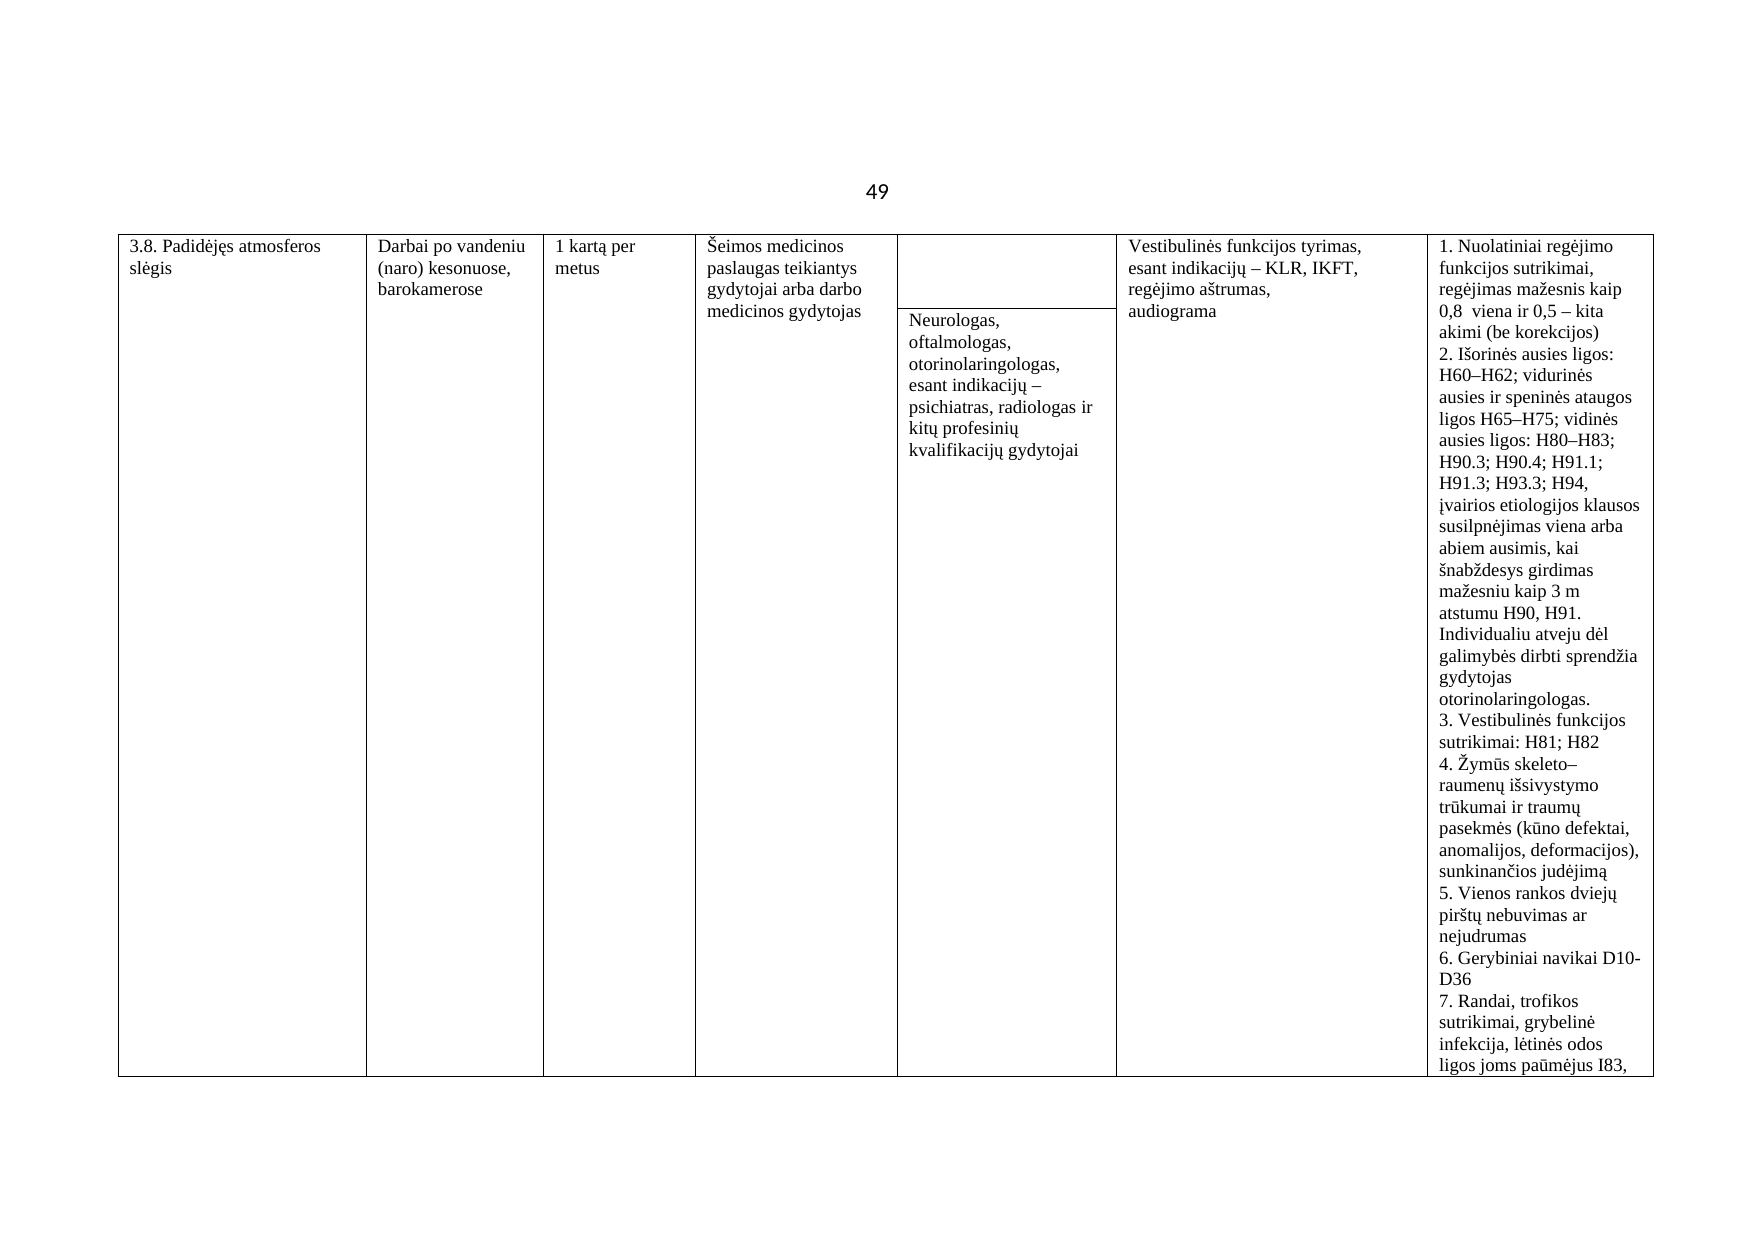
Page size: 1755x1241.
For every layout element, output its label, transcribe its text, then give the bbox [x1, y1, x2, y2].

table_cell Neurologas, oftalmologas, otorinolaringologas, esant indikacijų – psichiatras, radiologas ir kitų profesinių kvalifikacijų gydytojai [898, 309, 1116, 1076]
table_cell Vestibulinės funkcijos tyrimas, esant indikacijų – KLR, IKFT, regėjimo aštrumas, audiograma [1117, 235, 1427, 1076]
table_cell [898, 235, 1116, 308]
table_cell Šeimos medicinos paslaugas teikiantys gydytojai arba darbo medicinos gydytojas [696, 235, 897, 1076]
table_cell 1 kartą per metus [544, 235, 695, 1076]
table_cell 1. Nuolatiniai regėjimo funkcijos sutrikimai, regėjimas mažesnis kaip 0,8 viena ir 0,5 – kita akimi (be korekcijos) 2. Išorinės ausies ligos: H60–H62; vidurinės ausies ir speninės ataugos ligos H65–H75; vidinės ausies ligos: H80–H83; H90.3; H90.4; H91.1; H91.3; H93.3; H94, įvairios etiologijos klausos susilpnėjimas viena arba abiem ausimis, kai šnabždesys girdimas mažesniu kaip 3 m atstumu H90, H91. Individualiu atveju dėl galimybės dirbti sprendžia gydytojas otorinolaringologas. 3. Vestibulinės funkcijos sutrikimai: H81; H82 4. Žymūs skeleto–raumenų išsivystymo trūkumai ir traumų pasekmės (kūno defektai, anomalijos, deformacijos), sunkinančios judėjimą 5. Vienos rankos dviejų pirštų nebuvimas ar nejudrumas 6. Gerybiniai navikai D10-D36 7. Randai, trofikos sutrikimai, grybelinė infekcija, lėtinės odos ligos joms paūmėjus I83, [1428, 235, 1653, 1076]
table_cell Darbai po vandeniu (naro) kesonuose, barokamerose [367, 235, 543, 1076]
table_cell 3.8. Padidėjęs atmosferos slėgis [119, 235, 366, 1076]
